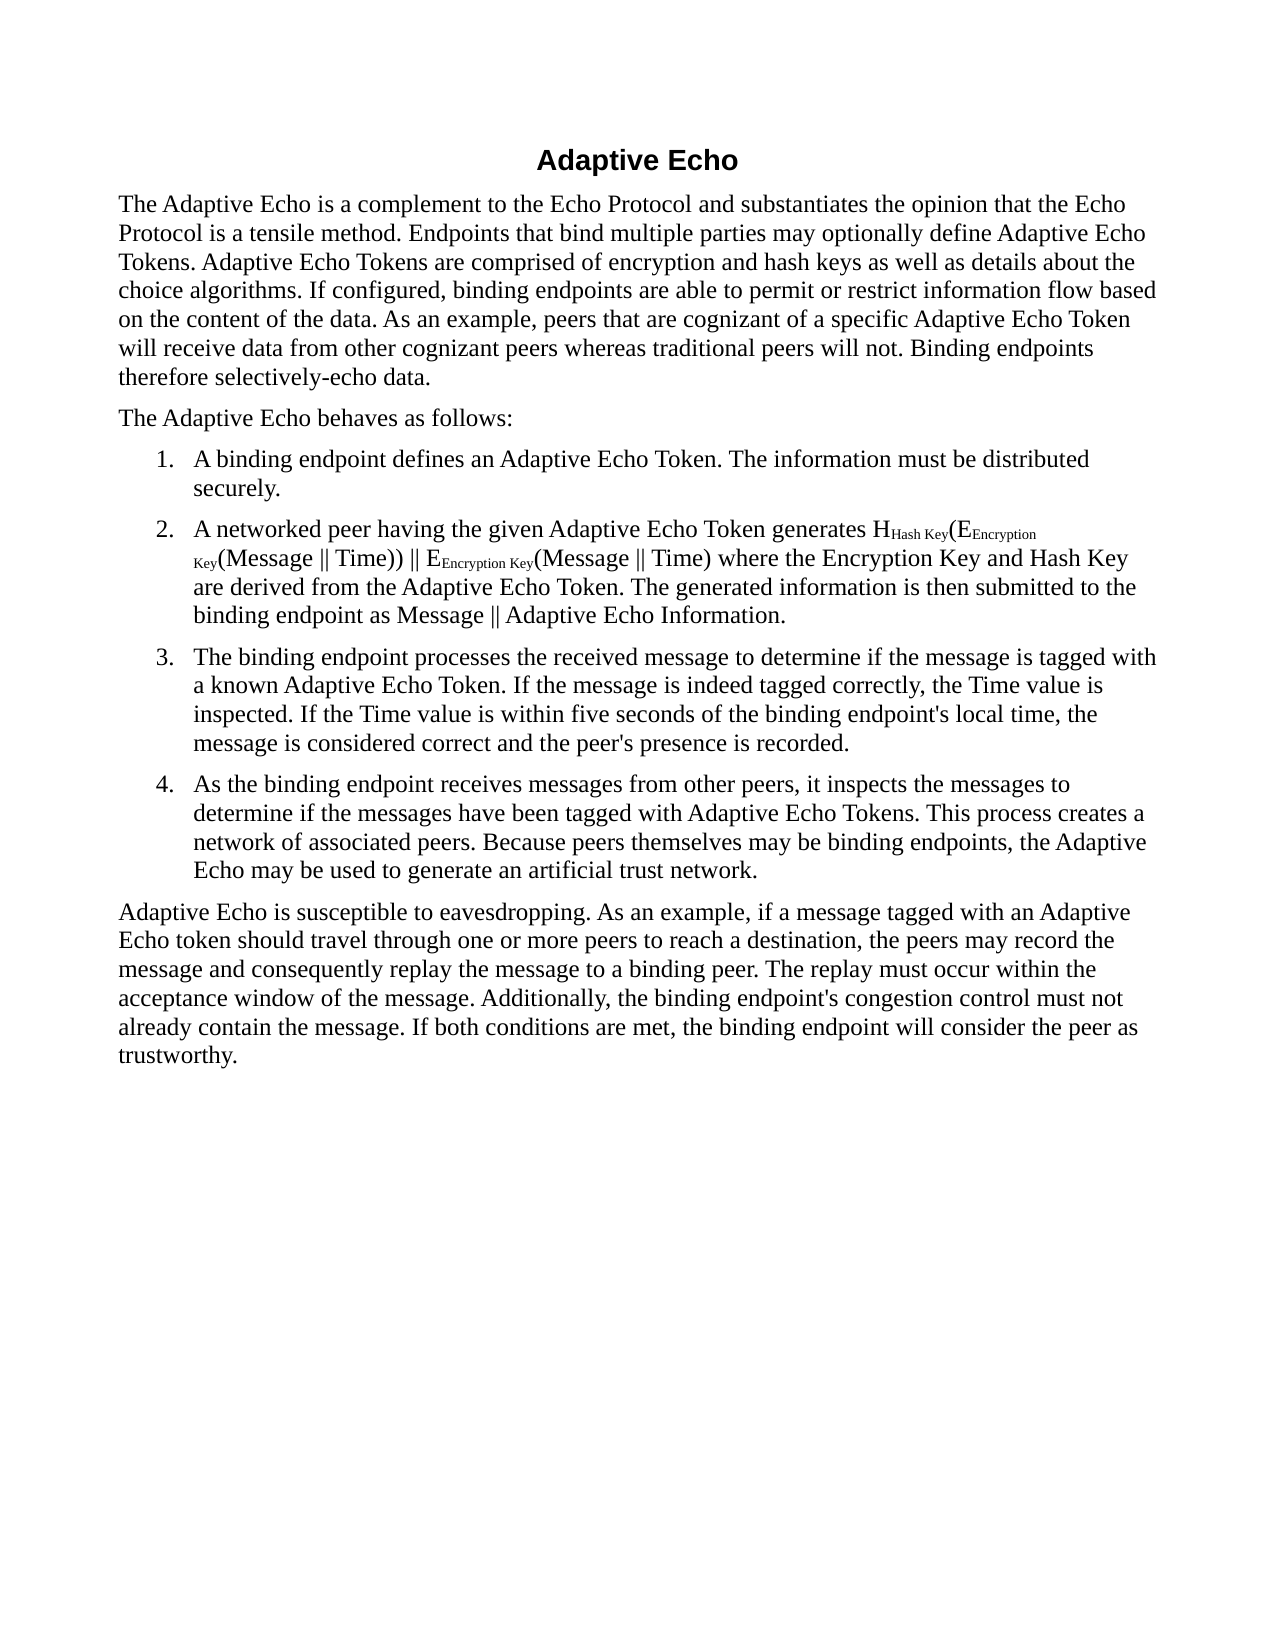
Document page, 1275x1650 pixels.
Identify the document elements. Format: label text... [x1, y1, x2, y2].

text Adaptive Echo is susceptible to eavesdropping. As an example, if a message tagged with an Adaptive Echo token should travel through one or more peers to reach a destination, the peers may record the message and consequently replay the message to a binding peer. The replay must occur within the acceptance window of the message. Additionally, the binding endpoint's congestion control must not already contain the message. If both conditions are met, the binding endpoint will consider the peer as trustworthy. [118, 897, 1157, 1069]
list The binding endpoint processes the received message to determine if the message is tagged with a known Adaptive Echo Token. If the message is indeed tagged correctly, the Time value is inspected. If the Time value is within five seconds of the binding endpoint's local time, the message is considered correct and the peer's presence is recorded. [156, 642, 1157, 757]
text The Adaptive Echo is a complement to the Echo Protocol and substantiates the opinion that the Echo Protocol is a tensile method. Endpoints that bind multiple parties may optionally define Adaptive Echo Tokens. Adaptive Echo Tokens are comprised of encryption and hash keys as well as details about the choice algorithms. If configured, binding endpoints are able to permit or restrict information flow based on the content of the data. As an example, peers that are cognizant of a specific Adaptive Echo Token will receive data from other cognizant peers whereas traditional peers will not. Binding endpoints therefore selectively-echo data. [118, 189, 1157, 390]
list As the binding endpoint receives messages from other peers, it inspects the messages to determine if the messages have been tagged with Adaptive Echo Tokens. This process creates a network of associated peers. Because peers themselves may be binding endpoints, the Adaptive Echo may be used to generate an artificial trust network. [156, 769, 1157, 884]
list A networked peer having the given Adaptive Echo Token generates HHash Key(EEncryption Key(Message || Time)) || EEncryption Key(Message || Time) where the Encryption Key and Hash Key are derived from the Adaptive Echo Token. The generated information is then submitted to the binding endpoint as Message || Adaptive Echo Information. [156, 514, 1157, 629]
subtitle Adaptive Echo [118, 143, 1157, 177]
text The Adaptive Echo behaves as follows: [118, 403, 1157, 432]
list A binding endpoint defines an Adaptive Echo Token. The information must be distributed securely. [156, 444, 1157, 502]
